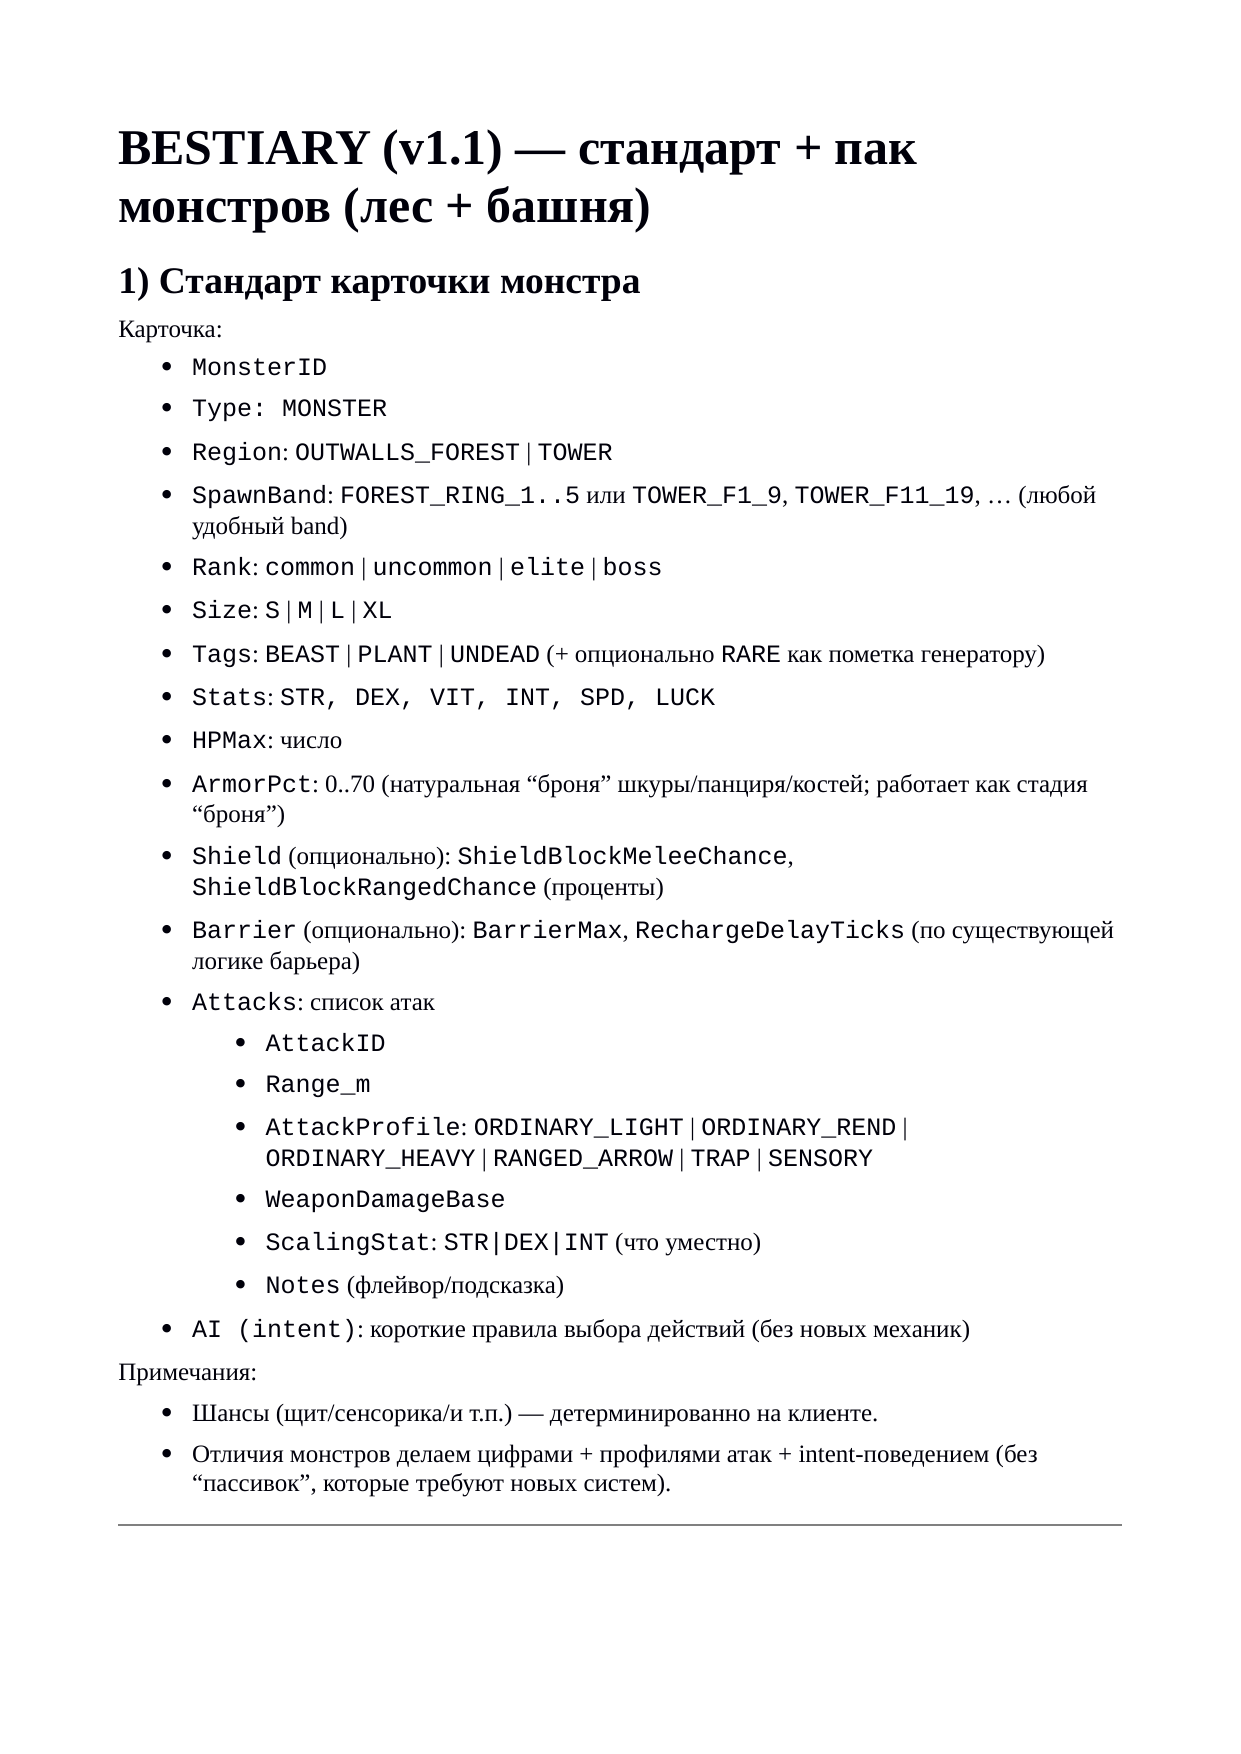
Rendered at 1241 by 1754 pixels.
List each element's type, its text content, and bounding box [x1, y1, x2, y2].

list Stats: STR, DEX, VIT, INT, SPD, LUCK [162, 682, 1122, 713]
list Region: OUTWALLS_FOREST | TOWER [162, 437, 1122, 467]
list ScalingStat: STR|DEX|INT (что уместно) [236, 1227, 1122, 1258]
list Attacks: список атак [162, 987, 1122, 1018]
text Карточка: [118, 314, 1122, 342]
list Rank: common | uncommon | elite | boss [162, 552, 1122, 583]
subtitle 1) Стандарт карточки монстра [118, 258, 1122, 301]
list Barrier (опционально): BarrierMax, RechargeDelayTicks (по существующей логике барьера) [162, 915, 1122, 974]
list Отличия монстров делаем цифрами + профилями атак + intent-поведением (без “пассивок”, которые требуют новых систем). [162, 1439, 1122, 1497]
list AttackID [236, 1030, 1122, 1059]
list Notes (флейвор/подсказка) [236, 1270, 1122, 1301]
list Range_m [236, 1071, 1122, 1099]
list Tags: BEAST | PLANT | UNDEAD (+ опционально RARE как пометка генератору) [162, 639, 1122, 669]
list Type: MONSTER [162, 396, 1122, 424]
list Size: S | M | L | XL [162, 595, 1122, 626]
list AI (intent): короткие правила выбора действий (без новых механик) [162, 1314, 1122, 1344]
list Шансы (щит/сенсорика/и т.п.) — детерминированно на клиенте. [162, 1398, 1122, 1427]
subtitle BESTIARY (v1.1) — стандарт + пак монстров (лес + башня) [118, 118, 1122, 233]
list HPMax: число [162, 725, 1122, 756]
list WeaponDamageBase [236, 1186, 1122, 1214]
list ArmorPct: 0..70 (натуральная “броня” шкуры/панциря/костей; работает как стадия “броня”) [162, 769, 1122, 828]
list SpawnBand: FOREST_RING_1..5 или TOWER_F1_9, TOWER_F11_19, … (любой удобный band) [162, 480, 1122, 539]
text Примечания: [118, 1357, 1122, 1386]
list Shield (опционально): ShieldBlockMeleeChance, ShieldBlockRangedChance (проценты) [162, 841, 1122, 902]
list AttackProfile: ORDINARY_LIGHT | ORDINARY_REND | ORDINARY_HEAVY | RANGED_ARROW | TRAP | SENSORY [236, 1112, 1122, 1174]
list MonsterID [162, 355, 1122, 383]
